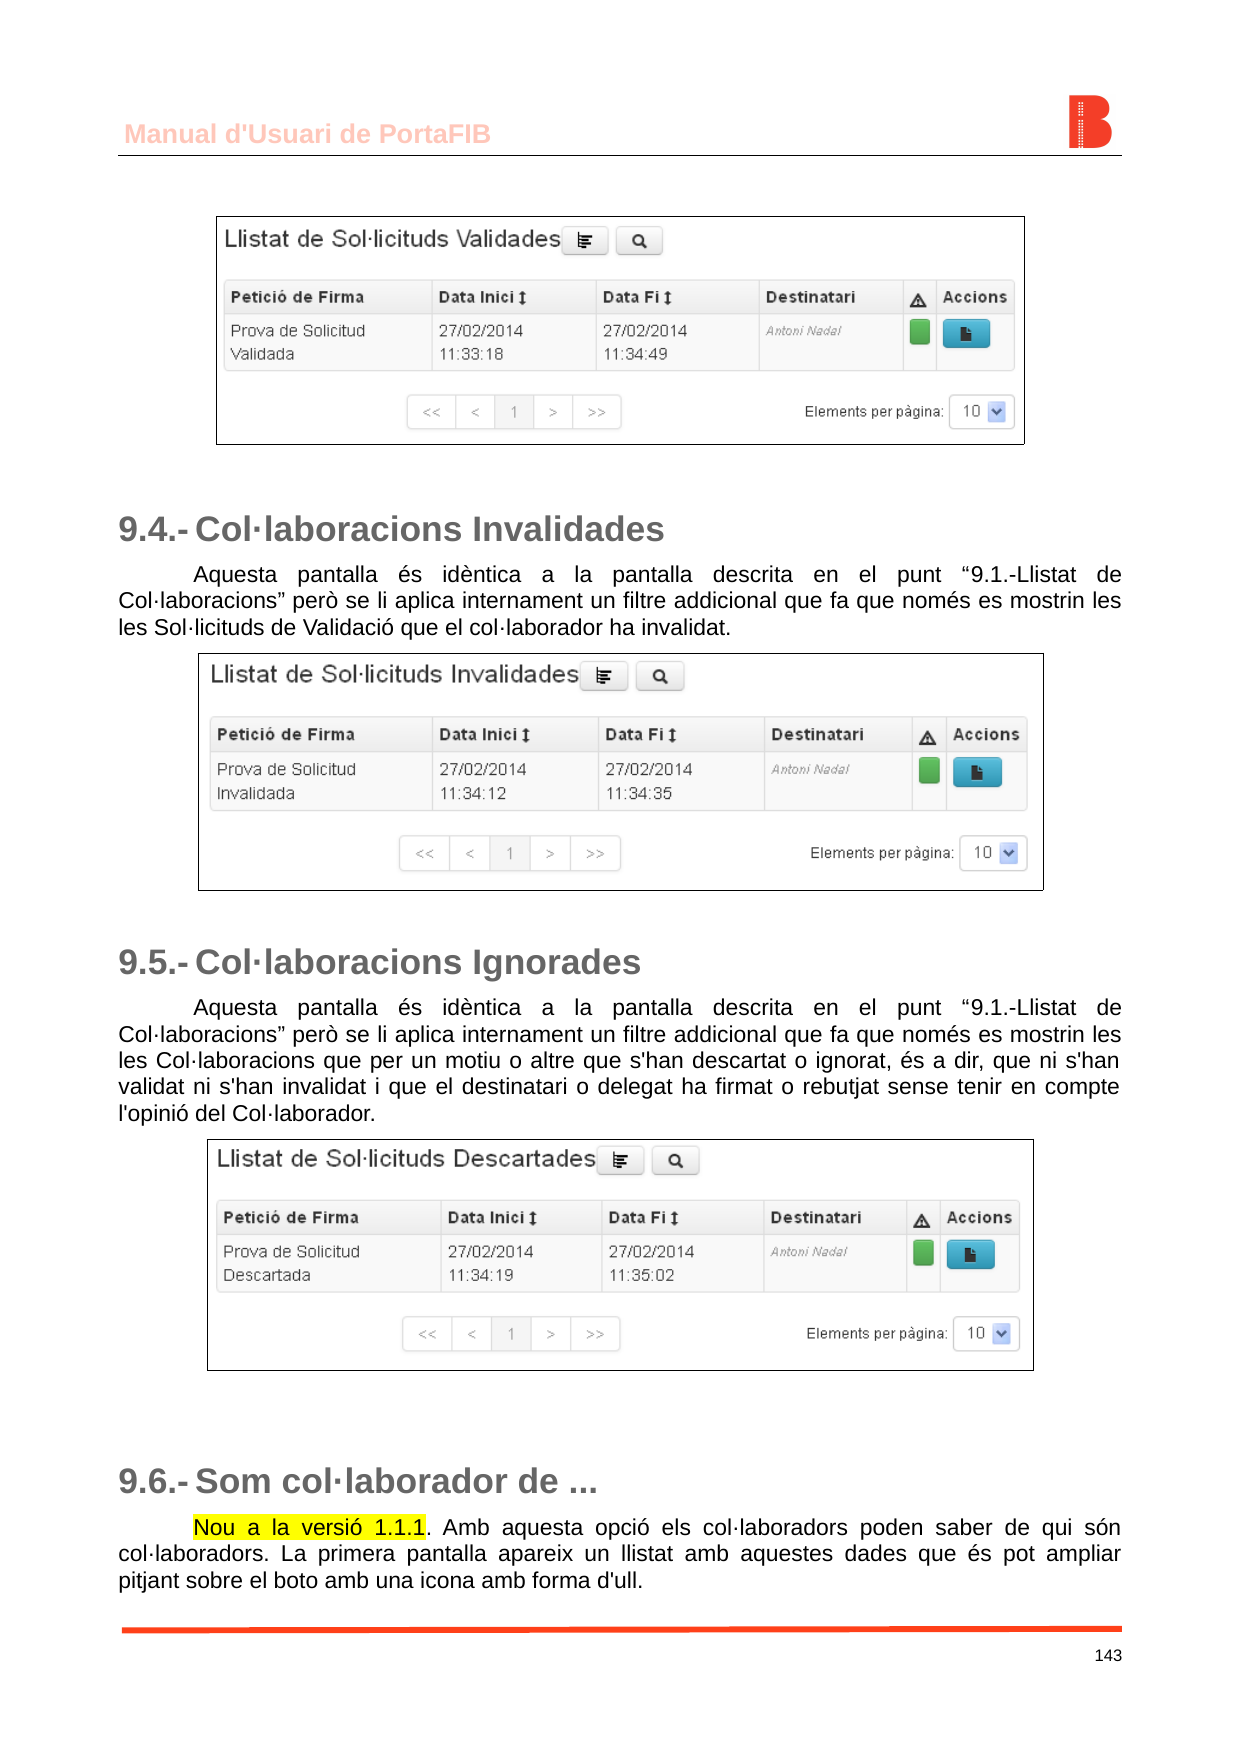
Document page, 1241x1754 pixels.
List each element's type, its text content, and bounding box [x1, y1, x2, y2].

text Nou a la versió 1.1.1. Amb aquesta opció els col·laboradors poden saber de qui són col·laboradors. La primera pantalla apareix un llistat amb aquestes dades que és pot ampliar pitjant sobre el boto amb una icona amb forma d'ull. [118, 1514, 1122, 1593]
text Aquesta pantalla és idèntica a la pantalla descrita en el punt “9.1.-Llistat de Col·laboracions” però se li aplica internament un filtre addicional que fa que només es mostrin les les Sol·licituds de Validació que el col·laborador ha invalidat. [118, 561, 1122, 640]
picture [209, 1141, 1031, 1368]
subtitle Col·laboracions Invalidades [118, 508, 1122, 549]
subtitle Som col·laborador de ... [118, 1461, 1122, 1501]
text Aquesta pantalla és idèntica a la pantalla descrita en el punt “9.1.-Llistat de Col·laboracions” però se li aplica internament un filtre addicional que fa que només es mostrin les les Col·laboracions que per un motiu o altre que s'han descartat o ignorat, és a dir, que ni s'han validat ni s'han invalidat i que el destinatari o delegat ha firmat o rebutjat sense tenir en compte l'opinió del Col·laborador. [118, 994, 1122, 1126]
picture [219, 218, 1021, 441]
subtitle Col·laboracions Ignorades [118, 941, 1122, 982]
picture [1063, 94, 1117, 150]
picture [200, 655, 1040, 887]
